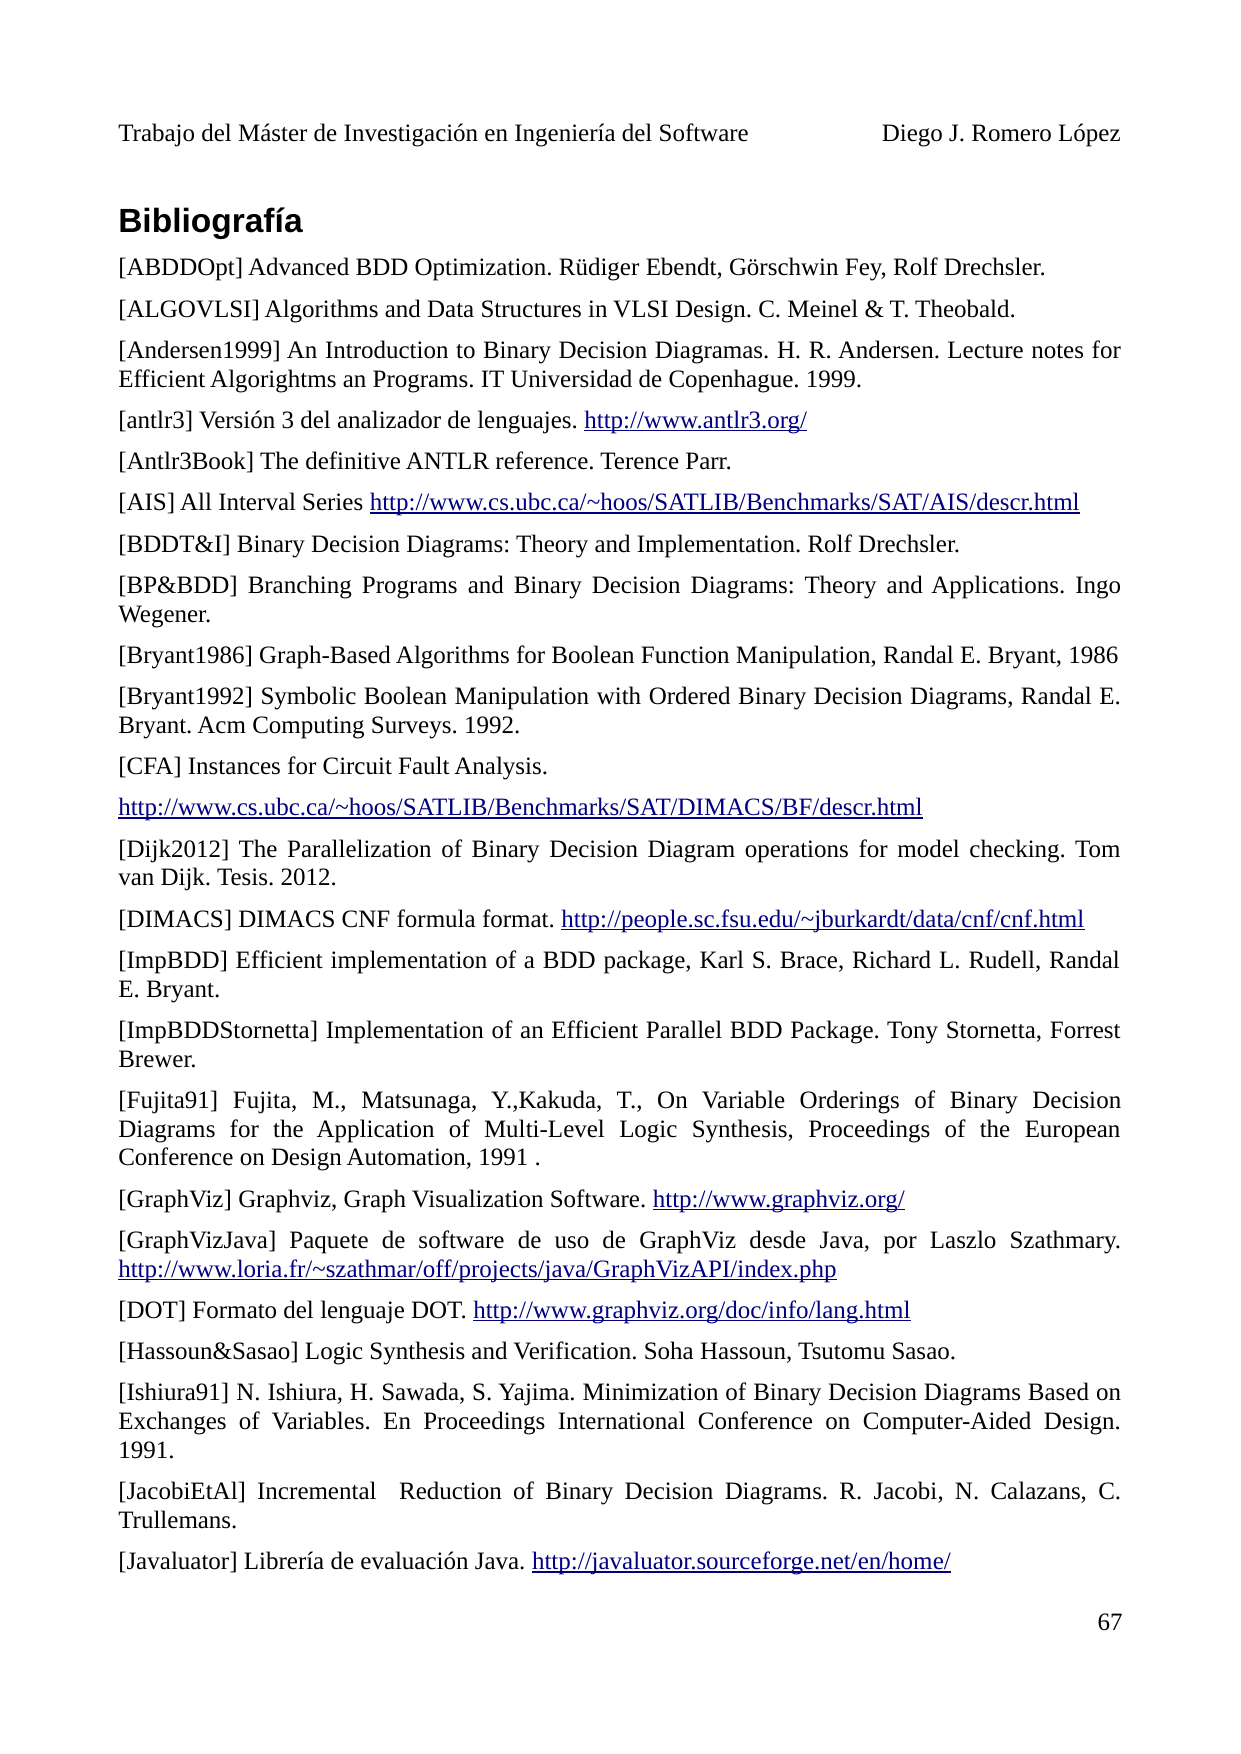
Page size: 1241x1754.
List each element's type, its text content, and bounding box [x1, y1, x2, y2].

text [JacobiEtAl] Incremental Reduction of Binary Decision Diagrams. R. Jacobi, N. Calazans, C. Trullemans. [118, 1476, 1122, 1534]
text [Hassoun&Sasao] Logic Synthesis and Verification. Soha Hassoun, Tsutomu Sasao. [118, 1336, 1122, 1365]
text [Antlr3Book] The definitive ANTLR reference. Terence Parr. [118, 446, 1122, 475]
text [GraphViz] Graphviz, Graph Visualization Software. http://www.graphviz.org/ [118, 1184, 1122, 1212]
text [antlr3] Versión 3 del analizador de lenguajes. http://www.antlr3.org/ [118, 405, 1122, 434]
text [DIMACS] DIMACS CNF formula format. http://people.sc.fsu.edu/~jburkardt/data/cnf/cnf.html [118, 904, 1122, 932]
text [CFA] Instances for Circuit Fault Analysis. [118, 751, 1122, 780]
subtitle Bibliografía [118, 201, 1122, 240]
text [Dijk2012] The Parallelization of Binary Decision Diagram operations for model checking. Tom van Dijk. Tesis. 2012. [118, 834, 1122, 891]
text [DOT] Formato del lenguaje DOT. http://www.graphviz.org/doc/info/lang.html [118, 1295, 1122, 1324]
text [AIS] All Interval Series http://www.cs.ubc.ca/~hoos/SATLIB/Benchmarks/SAT/AIS/descr.html [118, 487, 1122, 516]
text http://www.cs.ubc.ca/~hoos/SATLIB/Benchmarks/SAT/DIMACS/BF/descr.html [118, 792, 1122, 821]
text [ImpBDD] Efficient implementation of a BDD package, Karl S. Brace, Richard L. Rudell, Randal E. Bryant. [118, 945, 1122, 1002]
text [ALGOVLSI] Algorithms and Data Structures in VLSI Design. C. Meinel & T. Theobald. [118, 294, 1122, 322]
text [Andersen1999] An Introduction to Binary Decision Diagramas. H. R. Andersen. Lecture notes for Efficient Algorightms an Programs. IT Universidad de Copenhague. 1999. [118, 335, 1122, 392]
text [GraphVizJava] Paquete de software de uso de GraphViz desde Java, por Laszlo Szathmary. http://www.loria.fr/~szathmar/off/projects/java/GraphVizAPI/index.php [118, 1225, 1122, 1282]
text [ImpBDDStornetta] Implementation of an Efficient Parallel BDD Package. Tony Stornetta, Forrest Brewer. [118, 1015, 1122, 1072]
text [Bryant1986] Graph-Based Algorithms for Boolean Function Manipulation, Randal E. Bryant, 1986 [118, 640, 1122, 669]
text [Fujita91] Fujita, M., Matsunaga, Y.,Kakuda, T., On Variable Orderings of Binary Decision Diagrams for the Application of Multi-Level Logic Synthesis, Proceedings of the European Conference on Design Automation, 1991 . [118, 1085, 1122, 1171]
text [Ishiura91] N. Ishiura, H. Sawada, S. Yajima. Minimization of Binary Decision Diagrams Based on Exchanges of Variables. En Proceedings International Conference on Computer-Aided Design. 1991. [118, 1377, 1122, 1464]
text [Javaluator] Librería de evaluación Java. http://javaluator.sourceforge.net/en/home/ [118, 1546, 1122, 1575]
text [Bryant1992] Symbolic Boolean Manipulation with Ordered Binary Decision Diagrams, Randal E. Bryant. Acm Computing Surveys. 1992. [118, 681, 1122, 739]
text [BP&BDD] Branching Programs and Binary Decision Diagrams: Theory and Applications. Ingo Wegener. [118, 570, 1122, 627]
text [BDDT&I] Binary Decision Diagrams: Theory and Implementation. Rolf Drechsler. [118, 529, 1122, 557]
text [ABDDOpt] Advanced BDD Optimization. Rüdiger Ebendt, Görschwin Fey, Rolf Drechsler. [118, 252, 1122, 281]
